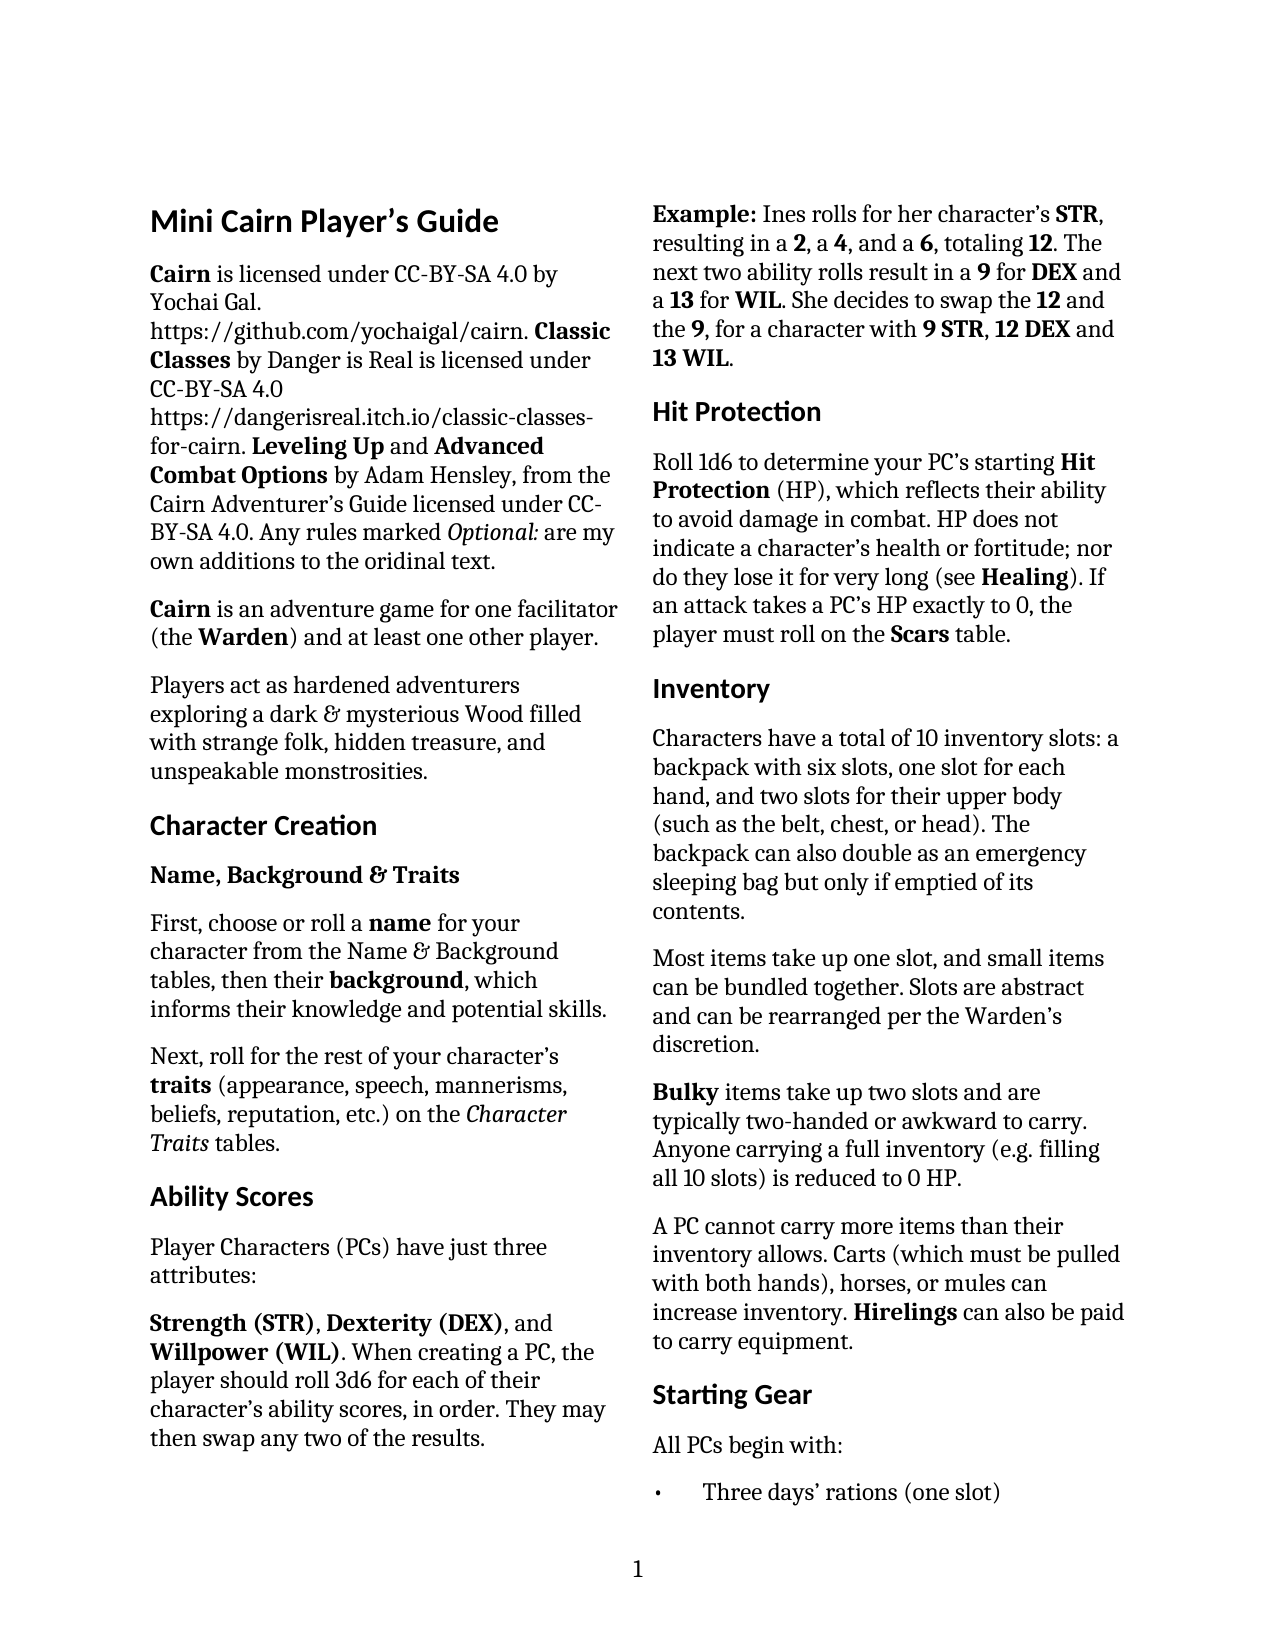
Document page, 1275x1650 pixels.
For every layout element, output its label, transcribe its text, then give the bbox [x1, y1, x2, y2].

text Cairn is an adventure game for one facilitator (the Warden) and at least one other player. [150, 594, 622, 652]
text First, choose or roll a name for your character from the Name & Background tables, then their background, which informs their knowledge and potential skills. [150, 908, 622, 1023]
subtitle Hit Protection [652, 393, 1125, 429]
text A PC cannot carry more items than their inventory allows. Carts (which must be pulled with both hands), horses, or mules can increase inventory. Hirelings can also be paid to carry equipment. [652, 1212, 1125, 1355]
subtitle Inventory [652, 670, 1125, 705]
text Next, roll for the rest of your character’s traits (appearance, speech, mannerisms, beliefs, reputation, etc.) on the Character Traits tables. [150, 1042, 622, 1157]
text Player Characters (PCs) have just three attributes: [150, 1232, 622, 1290]
text All PCs begin with: [652, 1431, 1125, 1459]
text Players act as hardened adventurers exploring a dark & mysterious Wood filled with strange folk, hidden treasure, and unspeakable monstrosities. [150, 671, 622, 786]
subtitle Ability Scores [150, 1178, 622, 1214]
text Example: Ines rolls for her character’s STR, resulting in a 2, a 4, and a 6, totaling 12. The next two ability rolls result in a 9 for DEX and a 13 for WIL. She decides to swap the 12 and the 9, for a character with 9 STR, 12 DEX and 13 WIL. [652, 200, 1125, 372]
text Characters have a total of 10 inventory slots: a backpack with six slots, one slot for each hand, and two slots for their upper body (such as the belt, chest, or head). The backpack can also double as an emergency sleeping bag but only if emptied of its contents. [652, 724, 1125, 925]
list Three days’ rations (one slot) [652, 1478, 1125, 1507]
subtitle Character Creation [150, 807, 622, 842]
text Bulky items take up two slots and are typically two-handed or awkward to carry. Anyone carrying a full inventory (e.g. filling all 10 slots) is reduced to 0 HP. [652, 1078, 1125, 1193]
text Most items take up one slot, and small items can be bundled together. Slots are abstract and can be rearranged per the Warden’s discretion. [652, 944, 1125, 1059]
text Name, Background & Traits [150, 861, 622, 890]
subtitle Mini Cairn Player’s Guide [150, 200, 622, 241]
text Roll 1d6 to determine your PC’s starting Hit Protection (HP), which reflects their ability to avoid damage in combat. HP does not indicate a character’s health or fortitude; nor do they lose it for very long (see Healing). If an attack takes a PC’s HP exactly to 0, the player must roll on the Scars table. [652, 448, 1125, 649]
text Cairn is licensed under CC-BY-SA 4.0 by Yochai Gal. https://github.com/yochaigal/cairn. Classic Classes by Danger is Real is licensed under CC-BY-SA 4.0 https://dangerisreal.itch.io/classic-classes-for-cairn. Leveling Up and Advanced Combat Options by Adam Hensley, from the Cairn Adventurer’s Guide licensed under CC-BY-SA 4.0. Any rules marked Optional: are my own additions to the oridinal text. [150, 259, 622, 576]
text Strength (STR), Dexterity (DEX), and Willpower (WIL). When creating a PC, the player should roll 3d6 for each of their character’s ability scores, in order. They may then swap any two of the results. [150, 1309, 622, 1452]
subtitle Starting Gear [652, 1376, 1125, 1412]
